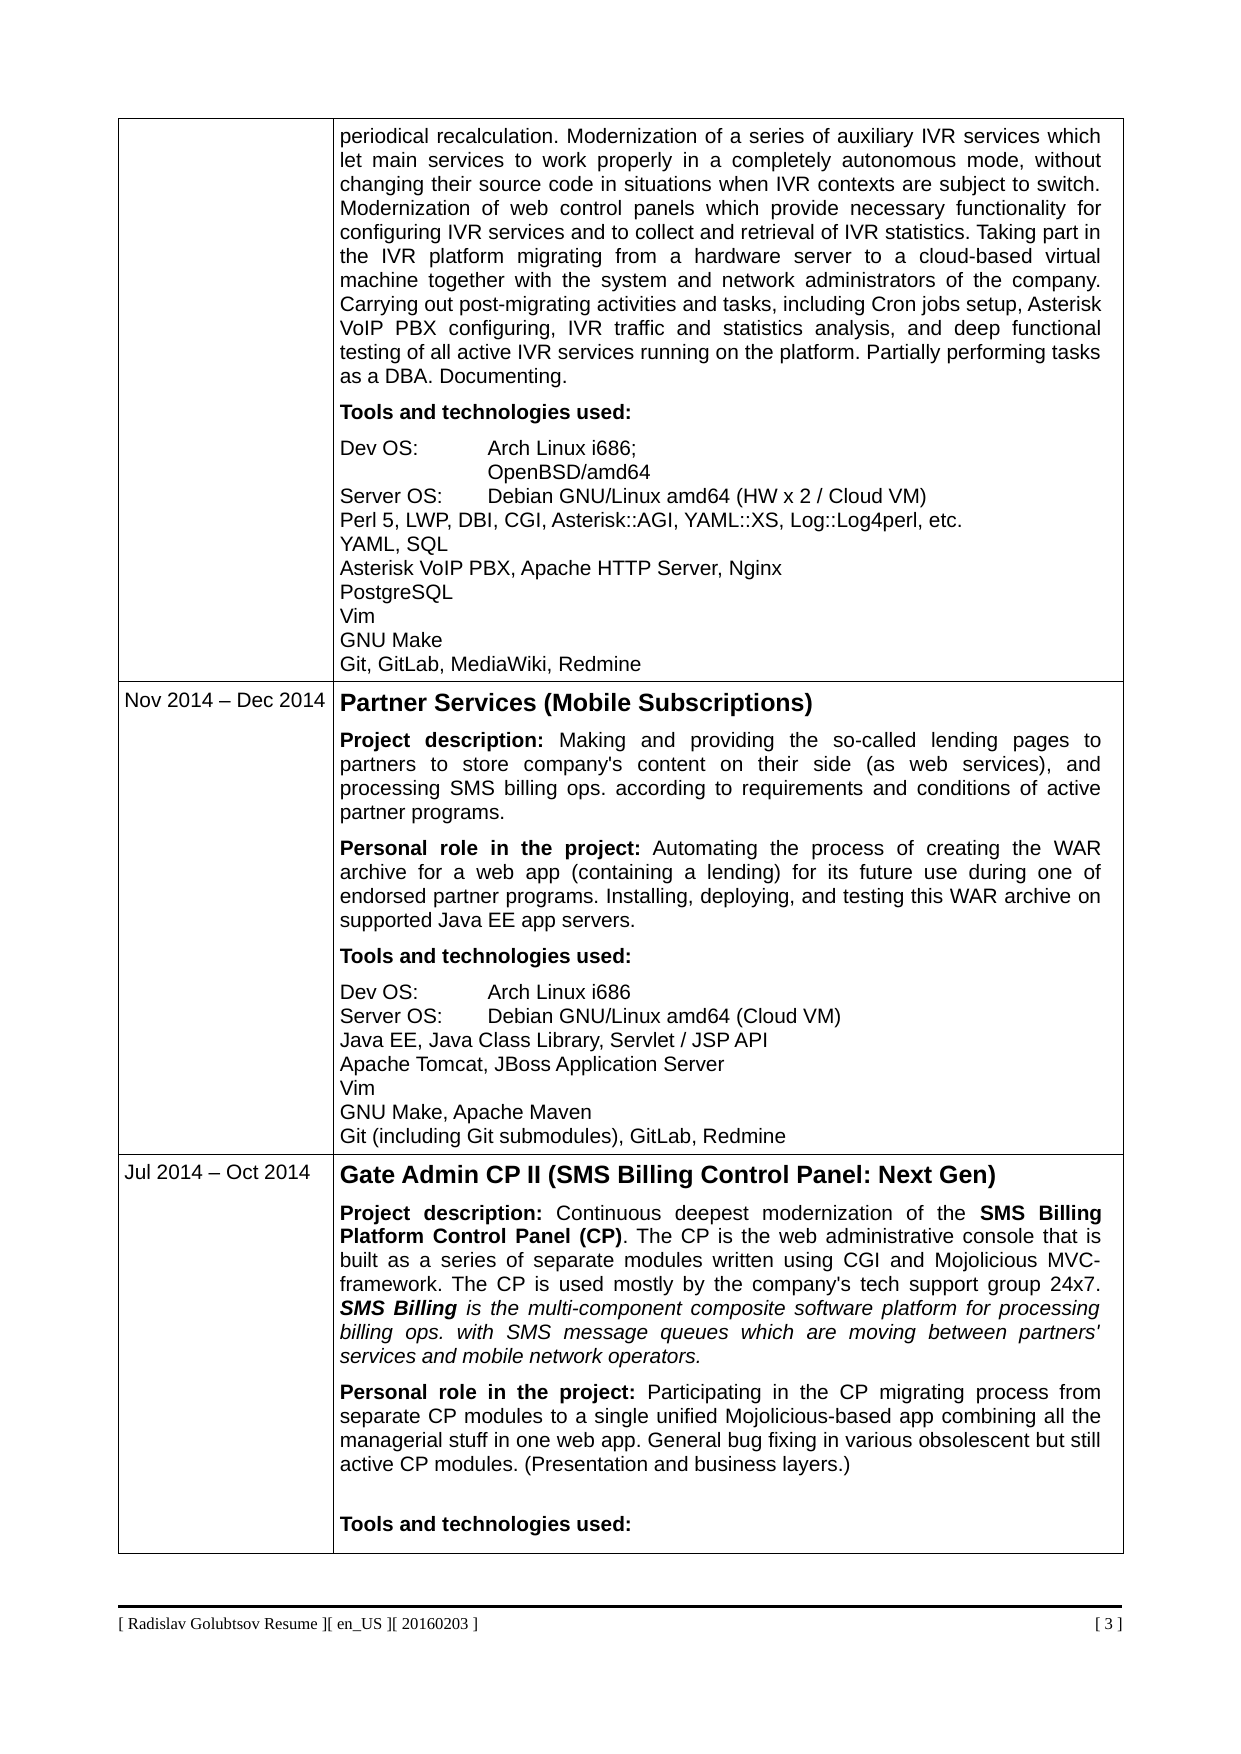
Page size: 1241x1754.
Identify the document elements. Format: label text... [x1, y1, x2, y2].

table_cell [119, 119, 333, 681]
table_cell Jul 2014 – Oct 2014 [119, 1155, 333, 1553]
table_cell periodical recalculation. Modernization of a series of auxiliary IVR services which let main services to work properly in a completely autonomous mode, without changing their source code in situations when IVR contexts are subject to switch. Modernization of web control panels which provide necessary functionality for configuring IVR services and to collect and retrieval of IVR statistics. Taking part in the IVR platform migrating from a hardware server to a cloud-based virtual machine together with the system and network administrators of the company. Carrying out post-migrating activities and tasks, including Cron jobs setup, Asterisk VoIP PBX configuring, IVR traffic and statistics analysis, and deep functional testing of all active IVR services running on the platform. Partially performing tasks as a DBA. Documenting. Tools and technologies used: Dev OS: Arch Linux i686; OpenBSD/amd64 Server OS: Debian GNU/Linux amd64 (HW x 2 / Cloud VM) Perl 5, LWP, DBI, CGI, Asterisk::AGI, YAML::XS, Log::Log4perl, etc. YAML, SQL Asterisk VoIP PBX, Apache HTTP Server, Nginx PostgreSQL Vim GNU Make Git, GitLab, MediaWiki, Redmine [334, 119, 1123, 681]
table_cell Partner Services (Mobile Subscriptions) Project description: Making and providing the so-called lending pages to partners to store company's content on their side (as web services), and processing SMS billing ops. according to requirements and conditions of active partner programs. Personal role in the project: Automating the process of creating the WAR archive for a web app (containing a lending) for its future use during one of endorsed partner programs. Installing, deploying, and testing this WAR archive on supported Java EE app servers. Tools and technologies used: Dev OS: Arch Linux i686 Server OS: Debian GNU/Linux amd64 (Cloud VM) Java EE, Java Class Library, Servlet / JSP API Apache Tomcat, JBoss Application Server Vim GNU Make, Apache Maven Git (including Git submodules), GitLab, Redmine [334, 682, 1123, 1153]
table_cell Nov 2014 – Dec 2014 [119, 682, 333, 1153]
table_cell Gate Admin CP II (SMS Billing Control Panel: Next Gen) Project description: Continuous deepest modernization of the SMS Billing Platform Control Panel (CP). The CP is the web administrative console that is built as a series of separate modules written using CGI and Mojolicious MVC-framework. The CP is used mostly by the company's tech support group 24x7. SMS Billing is the multi-component composite software platform for processing billing ops. with SMS message queues which are moving between partners' services and mobile network operators. Personal role in the project: Participating in the CP migrating process from separate CP modules to a single unified Mojolicious-based app combining all the managerial stuff in one web app. General bug fixing in various obsolescent but still active CP modules. (Presentation and business layers.) Tools and technologies used: [334, 1155, 1123, 1553]
